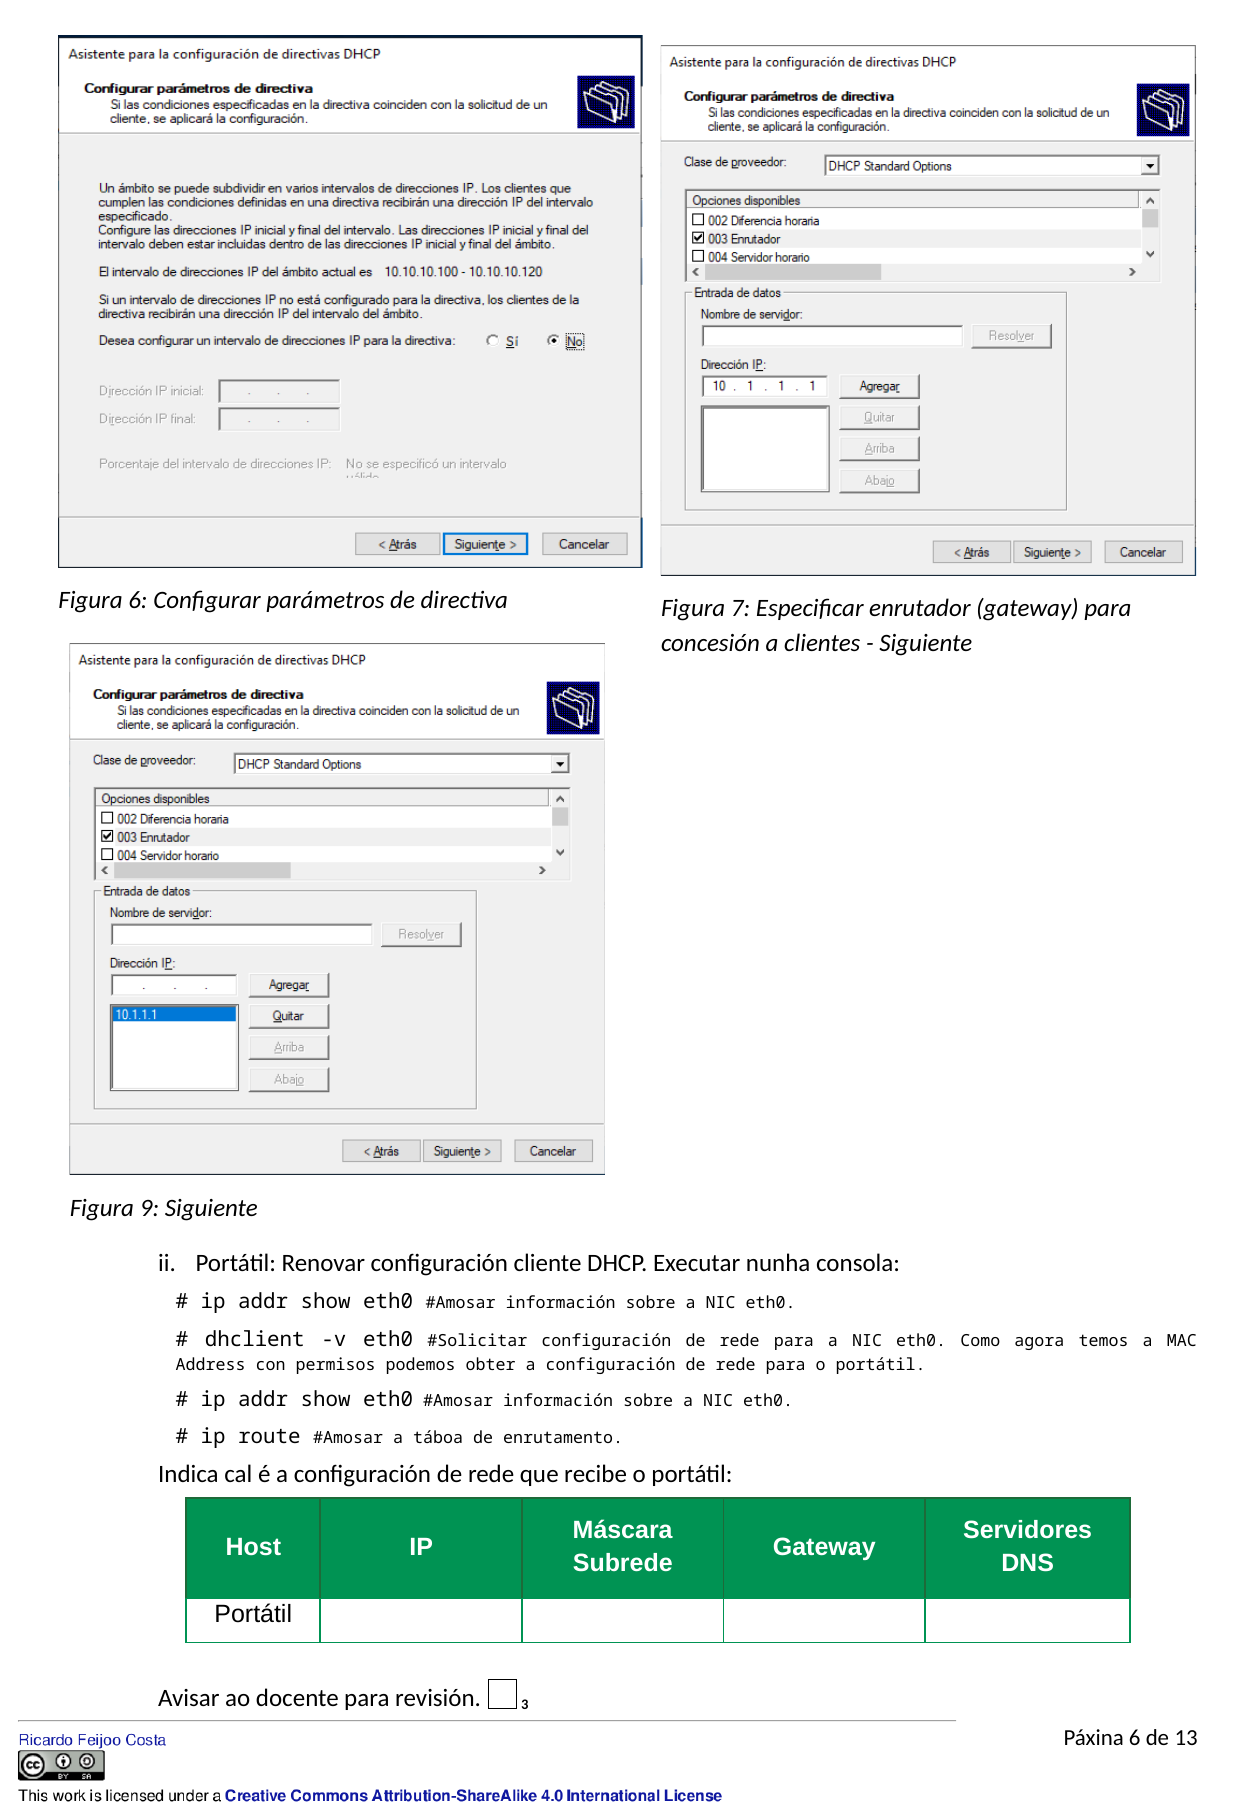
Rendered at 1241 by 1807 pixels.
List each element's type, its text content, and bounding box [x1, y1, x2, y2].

list # dhclient -v eth0 #Solicitar configuración de rede para a NIC eth0. Como agora temos a MAC Address con permisos podemos obter a configuración de rede para o portátil. [140, 1324, 1197, 1375]
text Figura 8: Siguiente [69, 1175, 605, 1222]
table_header Máscara Subrede [523, 1499, 723, 1598]
table_cell [523, 1599, 723, 1641]
text Figura 6: Configurar parámetros de directiva [58, 568, 643, 615]
table_cell [926, 1599, 1129, 1641]
list # ip route #Amosar a táboa de enrutamento. [140, 1421, 1197, 1449]
table_header IP [321, 1499, 521, 1598]
picture [58, 35, 643, 568]
table_cell [724, 1599, 924, 1641]
list # ip addr show eth0 #Amosar información sobre a NIC eth0. [140, 1384, 1197, 1412]
table_cell [321, 1599, 521, 1641]
table_header Host [187, 1499, 319, 1598]
list Avisar ao docente para revisión. 3 [120, 1682, 1197, 1713]
table_header Servidores DNS [926, 1499, 1129, 1598]
text Figura 7: Especificar enrutador (gateway) para concesión a clientes - Siguiente [661, 576, 1196, 658]
list Portátil: Renovar configuración cliente DHCP. Executar nunha consola: [158, 1247, 1197, 1278]
picture [660, 44, 1197, 576]
picture [69, 643, 605, 1175]
table_cell Portátil [187, 1599, 319, 1641]
list Indica cal é a configuración de rede que recibe o portátil: [120, 1458, 1197, 1488]
table_header Gateway [724, 1499, 924, 1598]
list # ip addr show eth0 #Amosar información sobre a NIC eth0. [140, 1287, 1197, 1315]
picture [8, 1715, 957, 1806]
